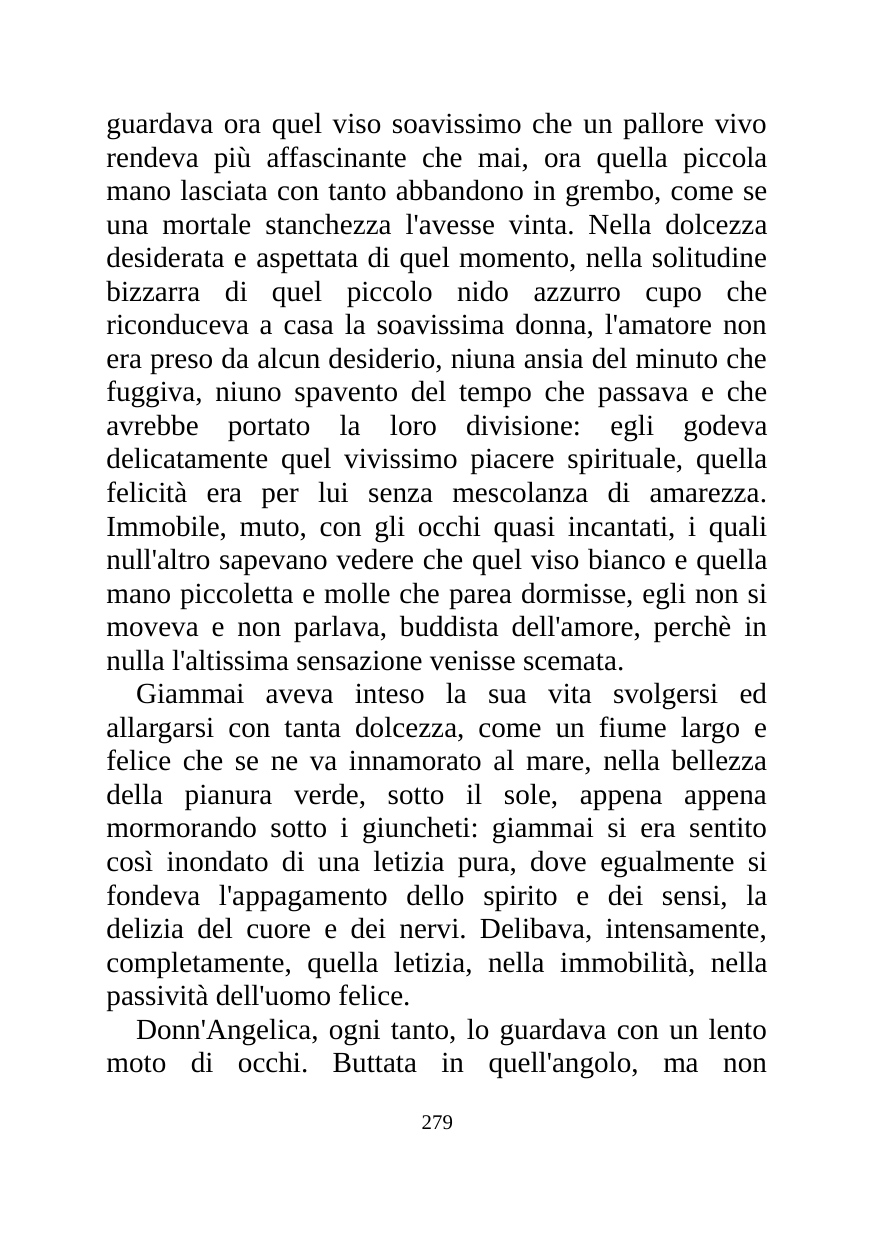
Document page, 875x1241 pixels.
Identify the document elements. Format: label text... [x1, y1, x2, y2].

text guardava ora quel viso soavissimo che un pallore vivo rendeva più affascinante che mai, ora quella piccola mano lasciata con tanto abbandono in grembo, come se una mortale stanchezza l'avesse vinta. Nella dolcezza desiderata e aspettata di quel momento, nella solitudine bizzarra di quel piccolo nido azzurro cupo che riconduceva a casa la soavissima donna, l'amatore non era preso da alcun desiderio, niuna ansia del minuto che fuggiva, niuno spavento del tempo che passava e che avrebbe portato la loro divisione: egli godeva delicatamente quel vivissimo piacere spirituale, quella felicità era per lui senza mescolanza di amarezza. Immobile, muto, con gli occhi quasi incantati, i quali null'altro sapevano vedere che quel viso bianco e quella mano piccoletta e molle che parea dormisse, egli non si moveva e non parlava, buddista dell'amore, perchè in nulla l'altissima sensazione venisse scemata. [106, 106, 768, 676]
text Giammai aveva inteso la sua vita svolgersi ed allargarsi con tanta dolcezza, come un fiume largo e felice che se ne va innamorato al mare, nella bellezza della pianura verde, sotto il sole, appena appena mormorando sotto i giuncheti: giammai si era sentito così inondato di una letizia pura, dove egualmente si fondeva l'appagamento dello spirito e dei sensi, la delizia del cuore e dei nervi. Delibava, intensamente, completamente, quella letizia, nella immobilità, nella passività dell'uomo felice. [106, 676, 768, 1012]
text Donn'Angelica, ogni tanto, lo guardava con un lento moto di occhi. Buttata in quell'angolo, ma non [106, 1012, 768, 1079]
